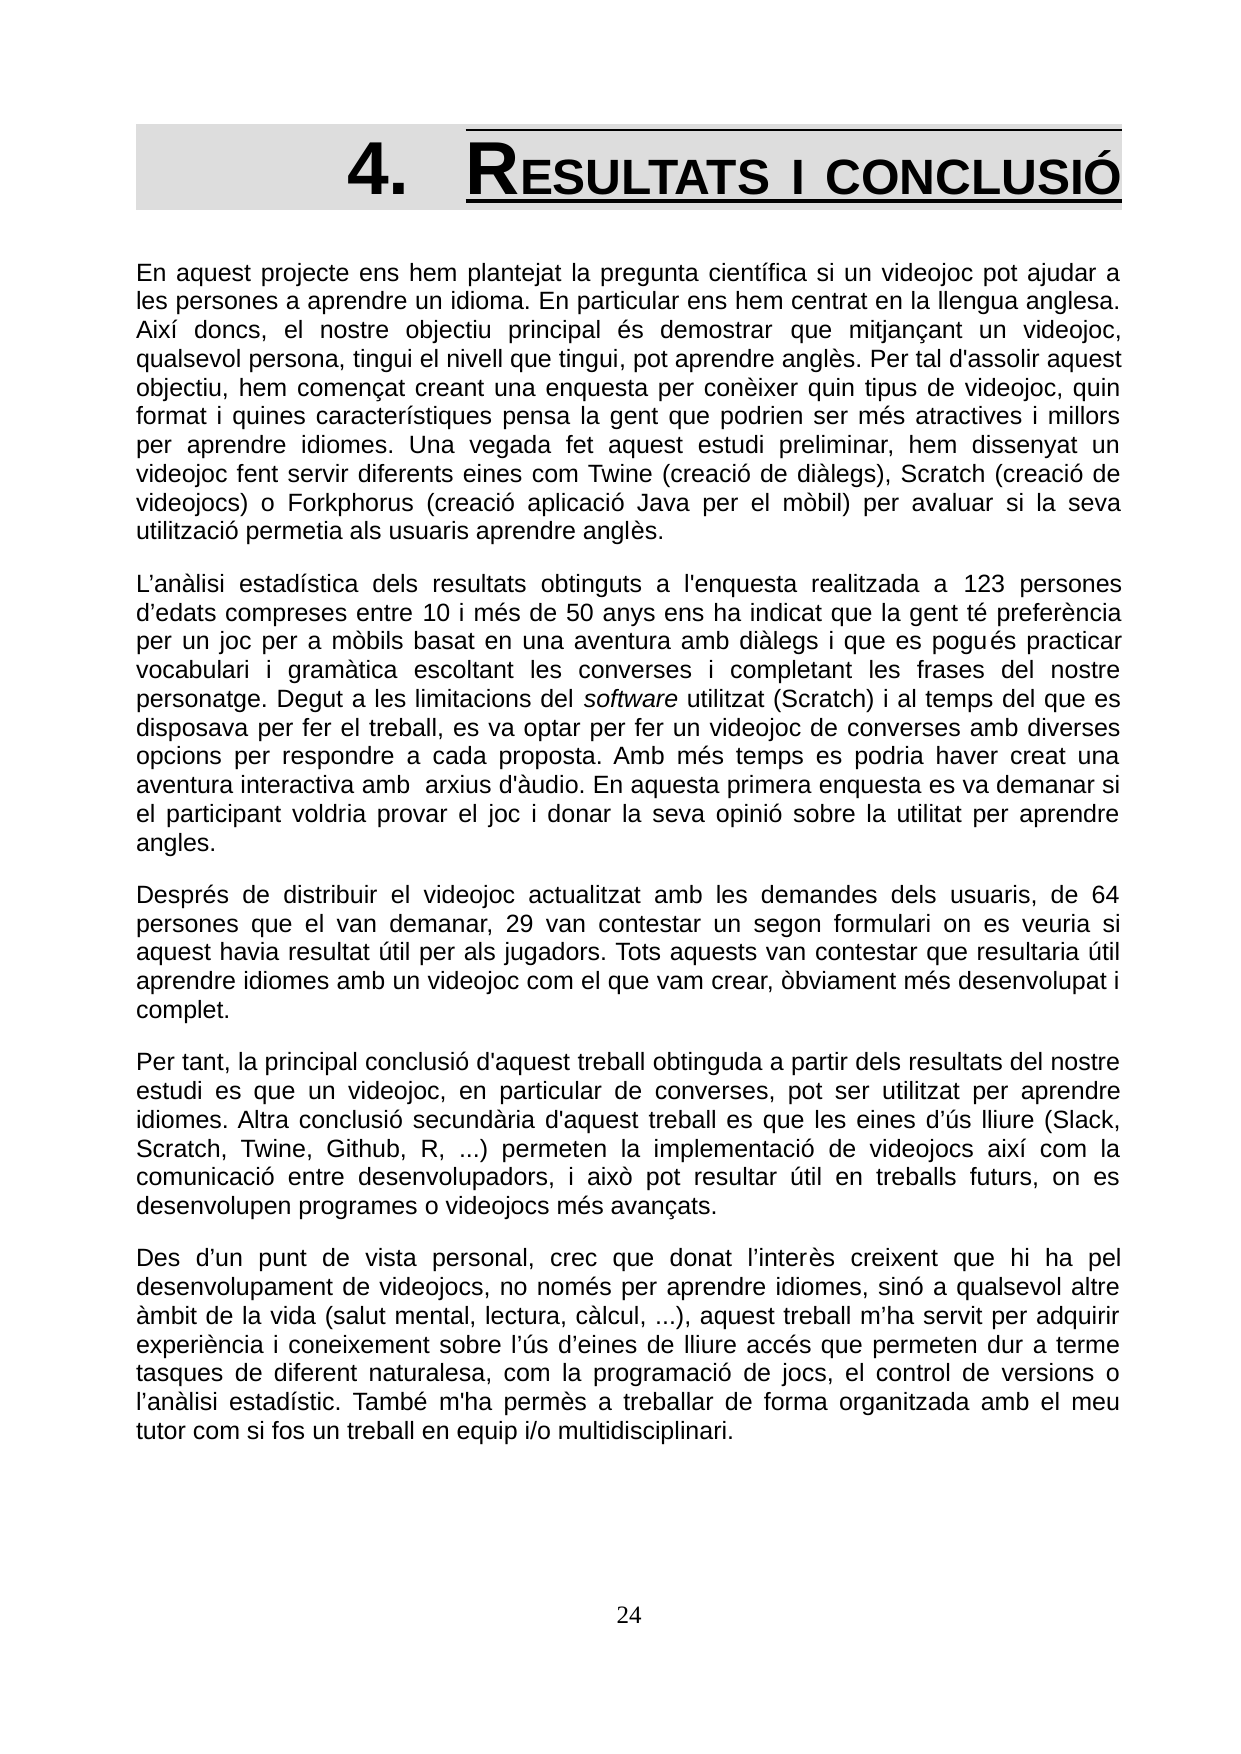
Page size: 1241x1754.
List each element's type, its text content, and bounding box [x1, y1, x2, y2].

text L’anàlisi estadística dels resultats obtinguts a l'enquesta realitzada a 123 persones d’edats compreses entre 10 i més de 50 anys ens ha indicat que la gent té preferència per un joc per a mòbils basat en una aventura amb diàlegs i que es pogués practicar vocabulari i gramàtica escoltant les converses i completant les frases del nostre personatge. Degut a les limitacions del software utilitzat (Scratch) i al temps del que es disposava per fer el treball, es va optar per fer un videojoc de converses amb diverses opcions per respondre a cada proposta. Amb més temps es podria haver creat una aventura interactiva amb arxius d'àudio. En aquesta primera enquesta es va demanar si el participant voldria provar el joc i donar la seva opinió sobre la utilitat per aprendre angles. [136, 569, 1122, 856]
text En aquest projecte ens hem plantejat la pregunta científica si un videojoc pot ajudar a les persones a aprendre un idioma. En particular ens hem centrat en la llengua anglesa. Així doncs, el nostre objectiu principal és demostrar que mitjançant un videojoc, qualsevol persona, tingui el nivell que tingui, pot aprendre anglès. Per tal d'assolir aquest objectiu, hem començat creant una enquesta per conèixer quin tipus de videojoc, quin format i quines característiques pensa la gent que podrien ser més atractives i millors per aprendre idiomes. Una vegada fet aquest estudi preliminar, hem dissenyat un videojoc fent servir diferents eines com Twine (creació de diàlegs), Scratch (creació de videojocs) o Forkphorus (creació aplicació Java per el mòbil) per avaluar si la seva utilització permetia als usuaris aprendre anglès. [136, 258, 1122, 545]
text Des d’un punt de vista personal, crec que donat l’interès creixent que hi ha pel desenvolupament de videojocs, no només per aprendre idiomes, sinó a qualsevol altre àmbit de la vida (salut mental, lectura, càlcul, ...), aquest treball m’ha servit per adquirir experiència i coneixement sobre l’ús d’eines de lliure accés que permeten dur a terme tasques de diferent naturalesa, com la programació de jocs, el control de versions o l’anàlisi estadístic. També m'ha permès a treballar de forma organitzada amb el meu tutor com si fos un treball en equip i/o multidisciplinari. [136, 1243, 1122, 1445]
text Per tant, la principal conclusió d'aquest treball obtinguda a partir dels resultats del nostre estudi es que un videojoc, en particular de converses, pot ser utilitzat per aprendre idiomes. Altra conclusió secundària d'aquest treball es que les eines d’ús lliure (Slack, Scratch, Twine, Github, R, ...) permeten la implementació de videojocs així com la comunicació entre desenvolupadors, i això pot resultar útil en treballs futurs, on es desenvolupen programes o videojocs més avançats. [136, 1047, 1122, 1220]
subtitle Resultats i conclusió [136, 124, 1122, 210]
text Després de distribuir el videojoc actualitzat amb les demandes dels usuaris, de 64 persones que el van demanar, 29 van contestar un segon formulari on es veuria si aquest havia resultat útil per als jugadors. Tots aquests van contestar que resultaria útil aprendre idiomes amb un videojoc com el que vam crear, òbviament més desenvolupat i complet. [136, 880, 1122, 1024]
